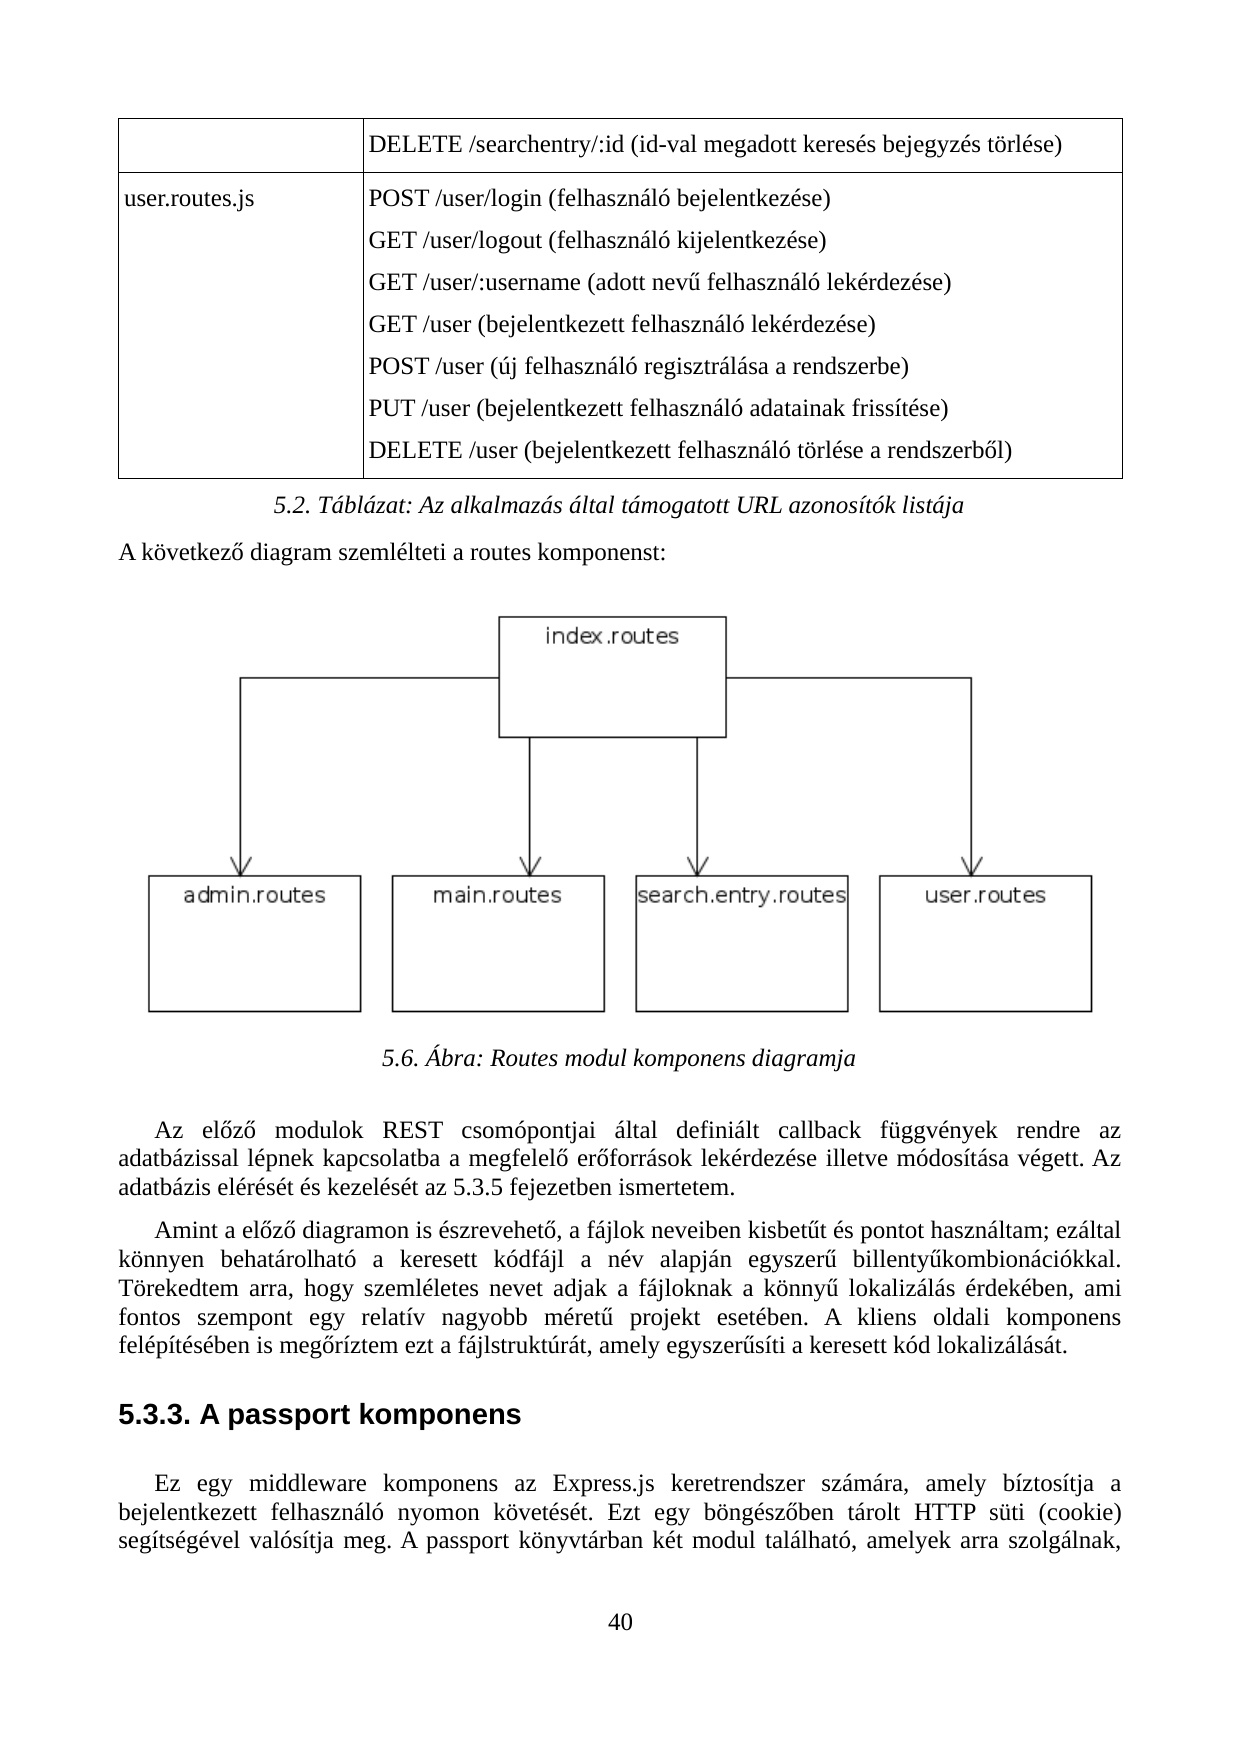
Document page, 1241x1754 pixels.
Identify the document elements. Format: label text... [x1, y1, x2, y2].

table_cell POST /user/login (felhasználó bejelentkezése) GET /user/logout (felhasználó kijelentkezése) GET /user/:username (adott nevű felhasználó lekérdezése) GET /user (bejelentkezett felhasználó lekérdezése) POST /user (új felhasználó regisztrálása a rendszerbe) PUT /user (bejelentkezett felhasználó adatainak frissítése) DELETE /user (bejelentkezett felhasználó törlése a rendszerből) [364, 173, 1122, 478]
picture [118, 586, 1123, 1043]
text Az előző modulok REST csomópontjai által definiált callback függvények rendre az adatbázissal lépnek kapcsolatba a megfelelő erőforrások lekérdezése illetve módosítása végett. Az adatbázis elérését és kezelését az 5.3.5 fejezetben ismertetem. [118, 1115, 1122, 1201]
table_cell DELETE /searchentry/:id (id-val megadott keresés bejegyzés törlése) [364, 119, 1122, 172]
text Amint a előző diagramon is észrevehető, a fájlok neveiben kisbetűt és pontot használtam; ezáltal könnyen behatárolható a keresett kódfájl a név alapján egyszerű billentyűkombionációkkal. Törekedtem arra, hogy szemléletes nevet adjak a fájloknak a könnyű lokalizálás érdekében, ami fontos szempont egy relatív nagyobb méretű projekt esetében. A kliens oldali komponens felépítésében is megőríztem ezt a fájlstruktúrát, amely egyszerűsíti a keresett kód lokalizálását. [118, 1216, 1122, 1359]
table_cell user.routes.js [119, 173, 363, 478]
text 5.6. Ábra: Routes modul komponens diagramja [118, 1043, 1122, 1071]
text Ez egy middleware komponens az Express.js keretrendszer számára, amely bíztosítja a bejelentkezett felhasználó nyomon követését. Ezt egy böngészőben tárolt HTTP süti (cookie) segítségével valósítja meg. A passport könyvtárban két modul található, amelyek arra szolgálnak, [118, 1468, 1122, 1554]
table_cell [119, 119, 363, 172]
text A következő diagram szemlélteti a routes komponenst: [118, 532, 1122, 568]
text 5.2. Táblázat: Az alkalmazás által támogatott URL azonosítók listája [118, 491, 1122, 519]
subtitle A passport komponens [118, 1397, 1122, 1430]
